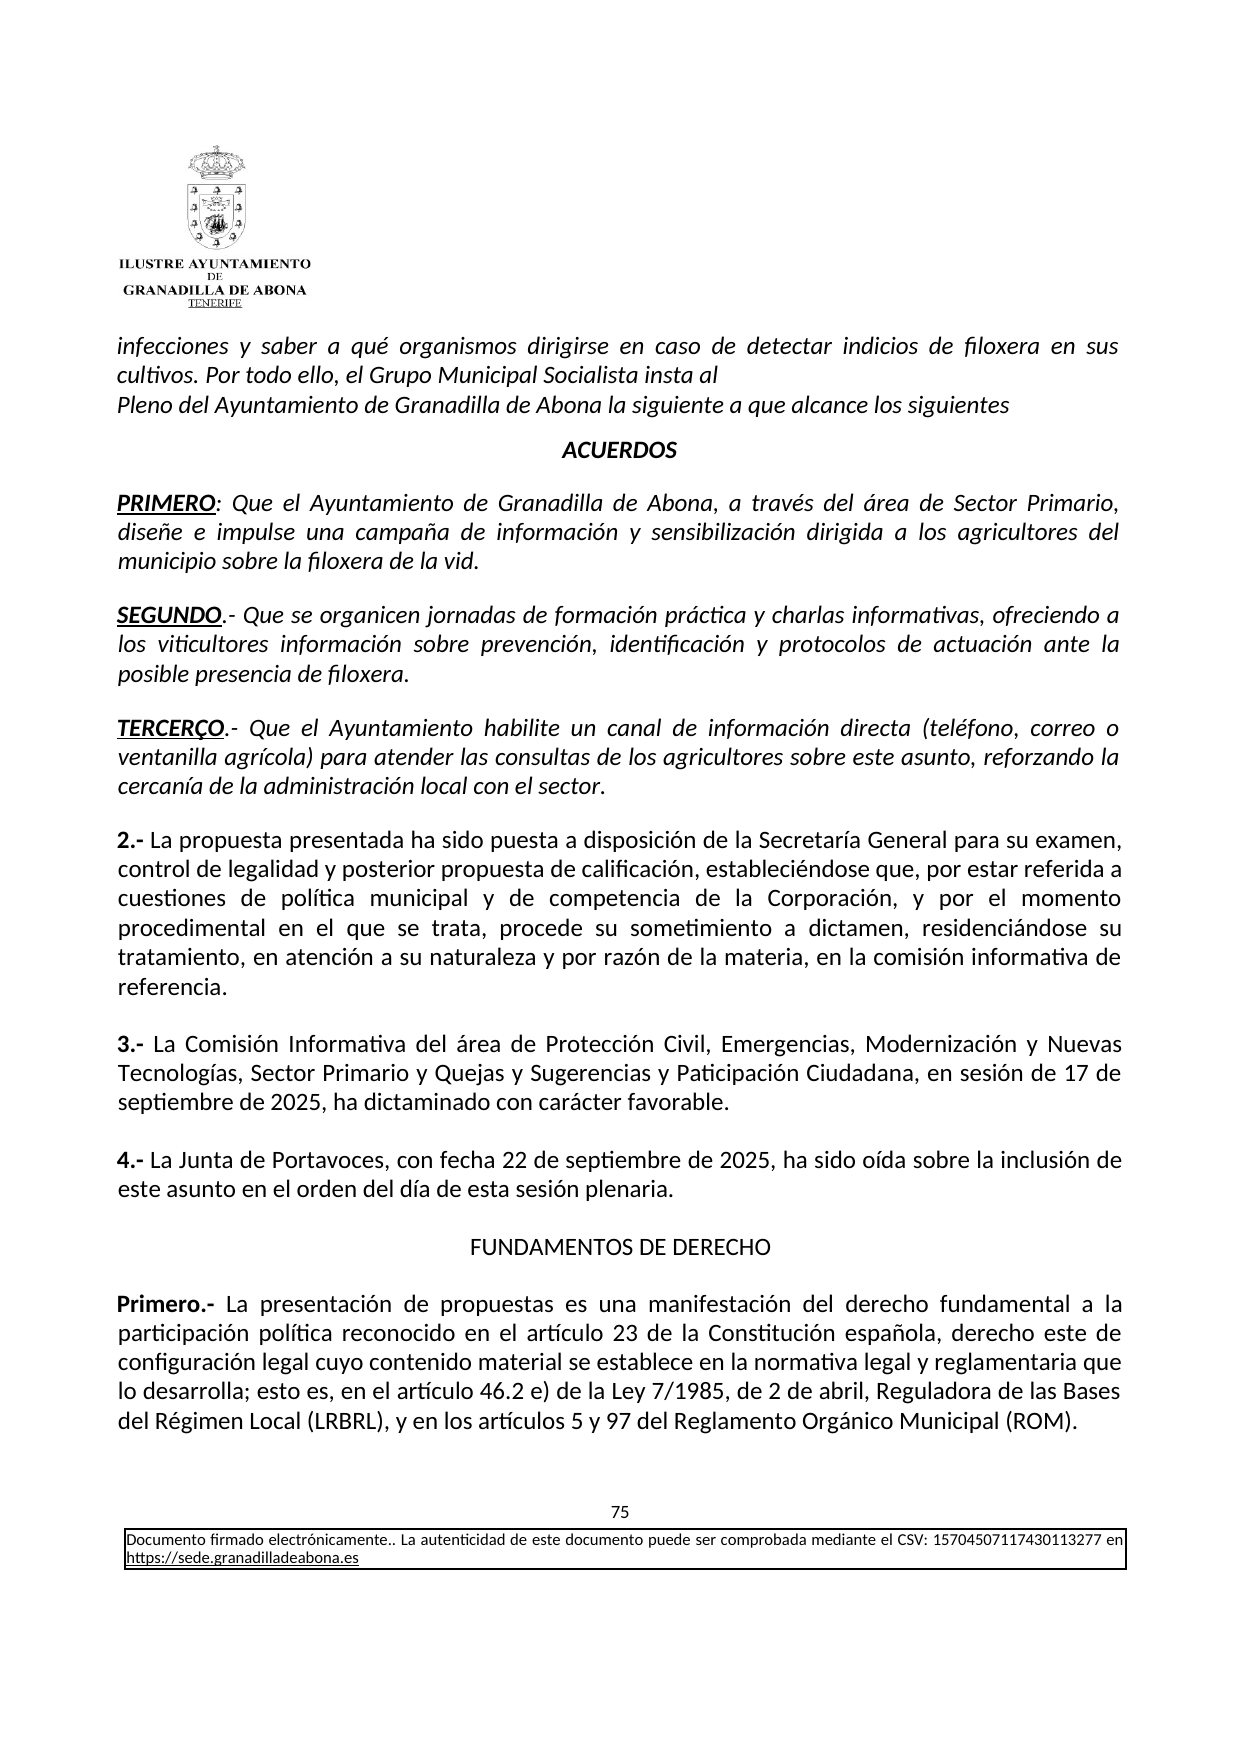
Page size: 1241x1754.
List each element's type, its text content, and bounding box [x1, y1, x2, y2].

text 2.- La propuesta presentada ha sido puesta a disposición de la Secretaría General para su examen, control de legalidad y posterior propuesta de calificación, estableciéndose que, por estar referida a cuestiones de política municipal y de competencia de la Corporación, y por el momento procedimental en el que se trata, procede su sometimiento a dictamen, residenciándose su tratamiento, en atención a su naturaleza y por razón de la materia, en la comisión informativa de referencia. [117, 825, 1124, 1001]
text Primero.- La presentación de propuestas es una manifestación del derecho fundamental a la participación política reconocido en el artículo 23 de la Constitución española, derecho este de configuración legal cuyo contenido material se establece en la normativa legal y reglamentaria que lo desarrolla; esto es, en el artículo 46.2 e) de la Ley 7/1985, de 2 de abril, Reguladora de las Bases del Régimen Local (LRBRL), y en los artículos 5 y 97 del Reglamento Orgánico Municipal (ROM). [117, 1289, 1124, 1435]
text TERCERÇO.- Que el Ayuntamiento habilite un canal de información directa (teléfono, correo o ventanilla agrícola) para atender las consultas de los agricultores sobre este asunto, reforzando la cercanía de la administración local con el sector. [117, 713, 1124, 801]
text 4.- La Junta de Portavoces, con fecha 22 de septiembre de 2025, ha sido oída sobre la inclusión de este asunto en el orden del día de esta sesión plenaria. [117, 1145, 1124, 1203]
text Pleno del Ayuntamiento de Granadilla de Abona la siguiente a que alcance los siguientes [117, 390, 1124, 419]
subtitle FUNDAMENTOS DE DERECHO [124, 1231, 1117, 1262]
text infecciones y saber a qué organismos dirigirse en caso de detectar indicios de filoxera en sus cultivos. Por todo ello, el Grupo Municipal Socialista insta al [117, 331, 1124, 390]
text 3.- La Comisión Informativa del área de Protección Civil, Emergencias, Modernización y Nuevas Tecnologías, Sector Primario y Quejas y Sugerencias y Paticipación Ciudadana, en sesión de 17 de septiembre de 2025, ha dictaminado con carácter favorable. [117, 1029, 1124, 1117]
text PRIMERO: Que el Ayuntamiento de Granadilla de Abona, a través del área de Sector Primario, diseñe e impulse una campaña de información y sensibilización dirigida a los agricultores del municipio sobre la filoxera de la vid. [117, 488, 1124, 576]
subtitle ACUERDOS [118, 434, 1124, 465]
text SEGUNDO.- Que se organicen jornadas de formación práctica y charlas informativas, ofreciendo a los viticultores información sobre prevención, identificación y protocolos de actuación ante la posible presencia de filoxera. [117, 600, 1124, 688]
